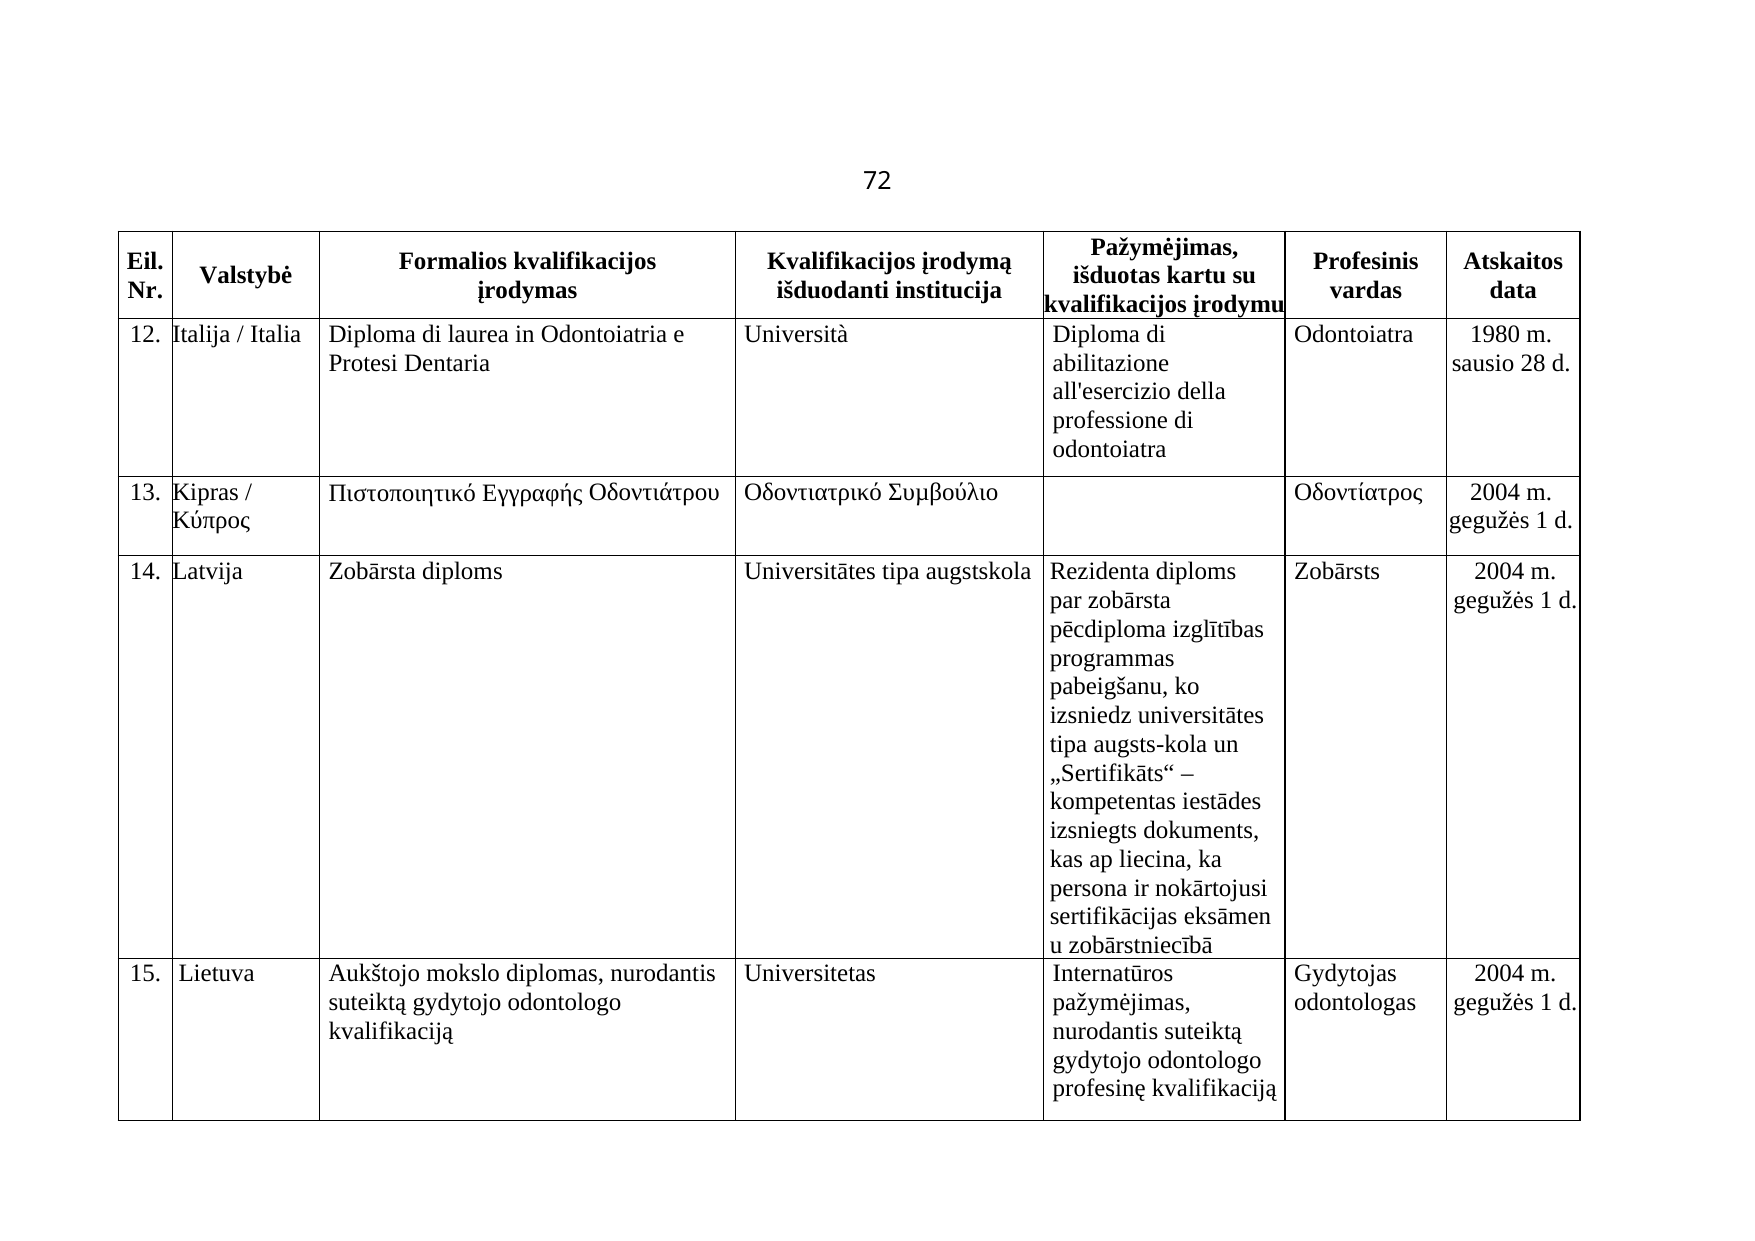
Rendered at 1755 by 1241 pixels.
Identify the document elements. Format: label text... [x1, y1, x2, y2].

table_cell Italija / Italia [173, 319, 319, 476]
table_cell Gydytojas odontologas [1286, 959, 1446, 1120]
table_cell 2004 m. gegužės 1 d. [1447, 477, 1579, 555]
table_cell Diploma di laurea in Odontoiatria e Protesi Dentaria [320, 319, 735, 476]
table_cell 2004 m. gegužės 1 d. [1447, 959, 1579, 1120]
table_cell Latvija [173, 556, 319, 957]
table_cell 2004 m. gegužės 1 d. [1447, 556, 1579, 957]
table_header Profesinis vardas [1286, 232, 1446, 318]
table_cell Οδοντίατρος [1286, 477, 1446, 555]
table_cell Odontoiatra [1286, 319, 1446, 476]
table_cell Aukštojo mokslo diplomas, nurodantis suteiktą gydytojo odontologo kvalifikaciją [320, 959, 735, 1120]
table_cell Zobārsta diploms [320, 556, 735, 957]
table_cell 12. [119, 319, 172, 476]
table_cell Universitetas [736, 959, 1043, 1120]
table_header Pažymėjimas, išduotas kartu su kvalifikacijos įrodymu [1044, 232, 1284, 318]
table_cell Internatūros pažymėjimas, nurodantis suteiktą gydytojo odontologo profesinę kvalifikaciją [1044, 959, 1284, 1120]
table_header Eil. Nr. [119, 232, 172, 318]
table_cell Università [736, 319, 1043, 476]
table_cell 13. [119, 477, 172, 555]
table_cell Οδοντιατρικό Συµβούλιο [736, 477, 1043, 555]
table_header Formalios kvalifikacijos įrodymas [320, 232, 735, 318]
table_header Valstybė [173, 232, 319, 318]
table_cell Πιστοποιητικό Εγγραφής Οδοντιάτρου [320, 477, 735, 555]
table_cell Lietuva [173, 959, 319, 1120]
table_cell Universitātes tipa augstskola [736, 556, 1043, 957]
table_cell Zobārsts [1286, 556, 1446, 957]
table_cell 1980 m. sausio 28 d. [1447, 319, 1579, 476]
table_cell Diploma di abilitazione all'esercizio della professione di odontoiatra [1044, 319, 1284, 476]
table_cell 15. [119, 959, 172, 1120]
table_header Atskaitos data [1447, 232, 1579, 318]
table_cell 14. [119, 556, 172, 957]
table_cell Kipras / Κύπρος [173, 477, 319, 555]
table_cell Rezidenta diploms par zobārsta pēcdiploma izglītības programmas pabeigšanu, ko izsniedz universitātes tipa augsts-kola un „Sertifikāts“ – kompetentas iestādes izsniegts dokuments, kas ap liecina, ka persona ir nokārtojusi sertifikācijas eksāmenu zobārstniecībā [1044, 556, 1284, 957]
table_cell [1044, 477, 1284, 555]
table_header Kvalifikacijos įrodymą išduodanti institucija [736, 232, 1043, 318]
